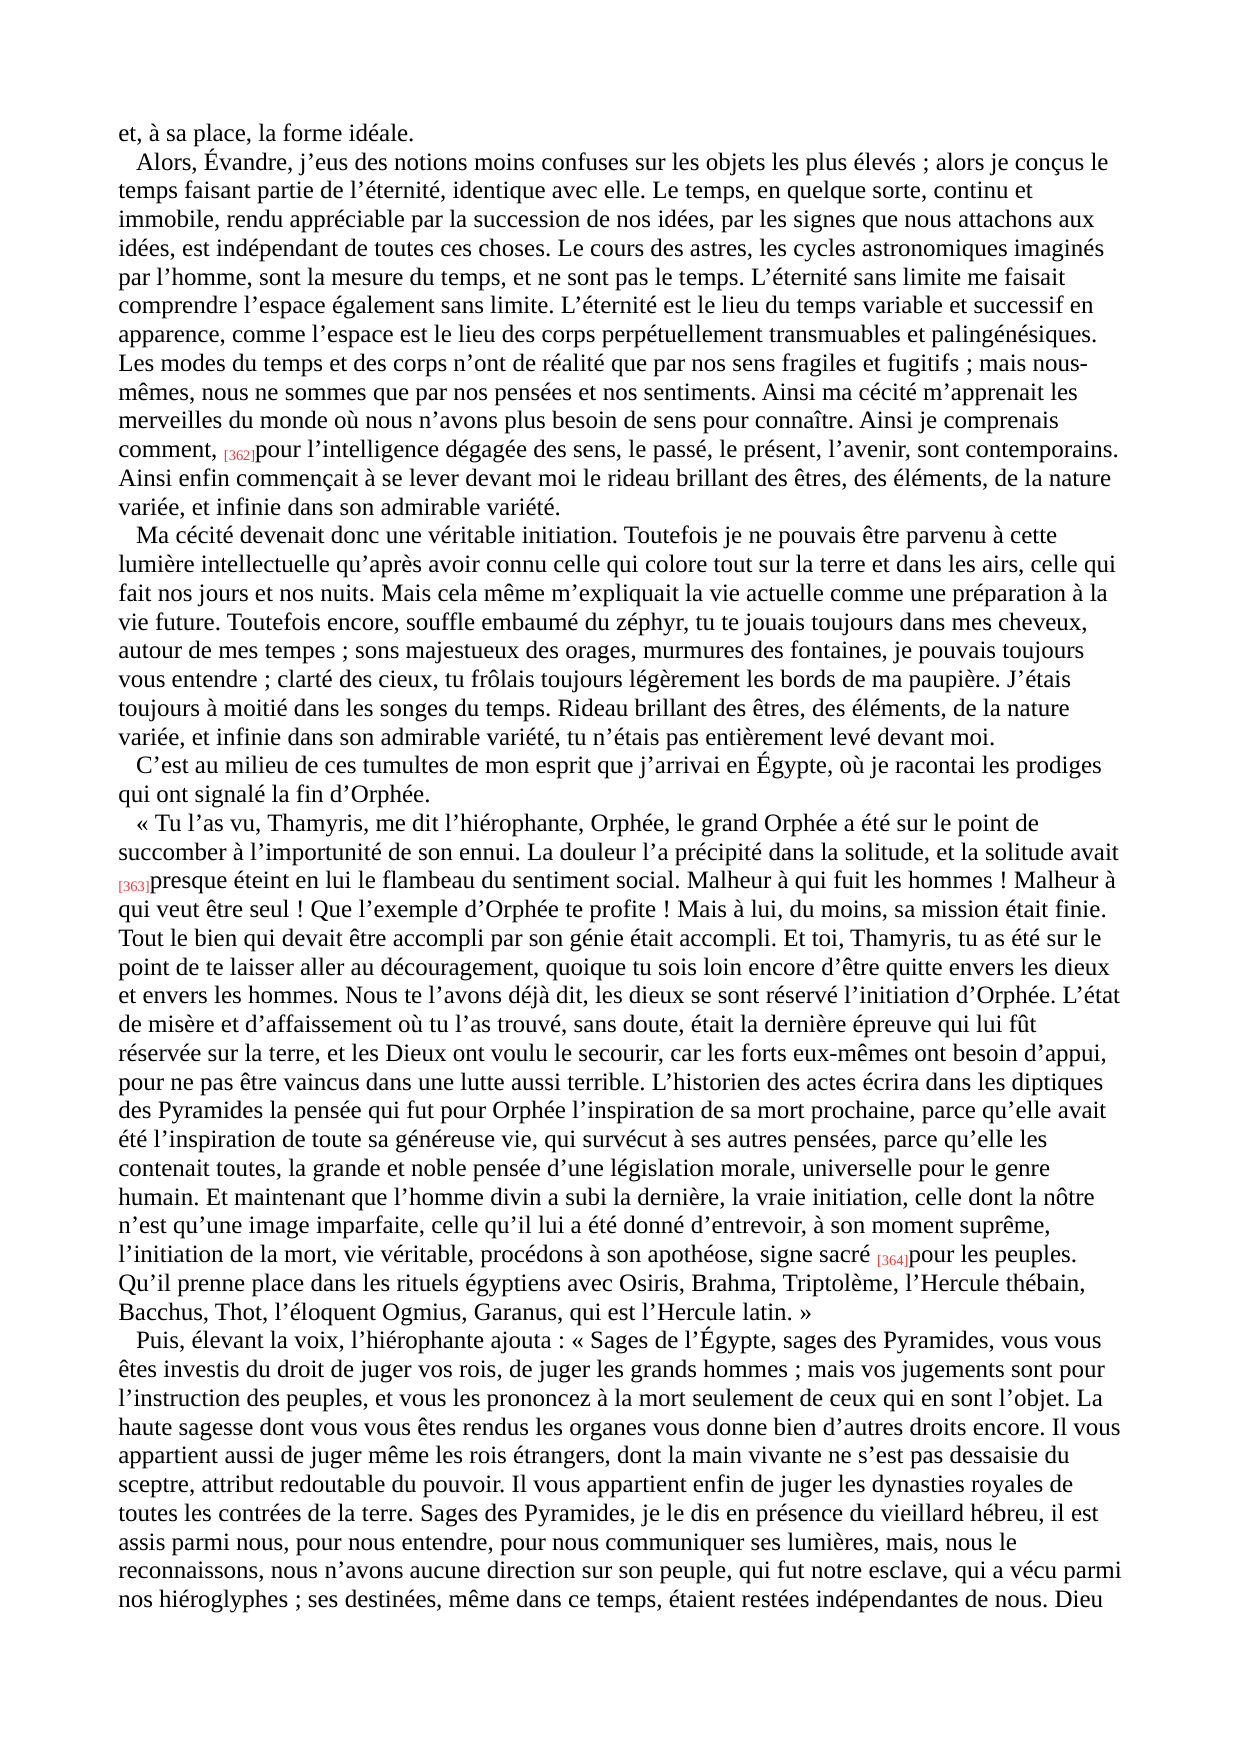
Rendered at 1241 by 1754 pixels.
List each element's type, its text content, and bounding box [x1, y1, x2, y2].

text Ma cécité devenait donc une véritable initiation. Toutefois je ne pouvais être parvenu à cette lumière intellectuelle qu’après avoir connu celle qui colore tout sur la terre et dans les airs, celle qui fait nos jours et nos nuits. Mais cela même m’expliquait la vie actuelle comme une préparation à la vie future. Toutefois encore, souffle embaumé du zéphyr, tu te jouais toujours dans mes cheveux, autour de mes tempes ; sons majestueux des orages, murmures des fontaines, je pouvais toujours vous entendre ; clarté des cieux, tu frôlais toujours légèrement les bords de ma paupière. J’étais toujours à moitié dans les songes du temps. Rideau brillant des êtres, des éléments, de la nature variée, et infinie dans son admirable variété, tu n’étais pas entièrement levé devant moi. [118, 521, 1122, 751]
text C’est au milieu de ces tumultes de mon esprit que j’arrivai en Égypte, où je racontai les prodiges qui ont signalé la fin d’Orphée. [118, 751, 1122, 808]
text Alors, Évandre, j’eus des notions moins confuses sur les objets les plus élevés ; alors je conçus le temps faisant partie de l’éternité, identique avec elle. Le temps, en quelque sorte, continu et immobile, rendu appréciable par la succession de nos idées, par les signes que nous attachons aux idées, est indépendant de toutes ces choses. Le cours des astres, les cycles astronomiques imaginés par l’homme, sont la mesure du temps, et ne sont pas le temps. L’éternité sans limite me faisait comprendre l’espace également sans limite. L’éternité est le lieu du temps variable et successif en apparence, comme l’espace est le lieu des corps perpétuellement transmuables et palingénésiques. Les modes du temps et des corps n’ont de réalité que par nos sens fragiles et fugitifs ; mais nous-mêmes, nous ne sommes que par nos pensées et nos sentiments. Ainsi ma cécité m’apprenait les merveilles du monde où nous n’avons plus besoin de sens pour connaître. Ainsi je comprenais comment, [362]pour l’intelligence dégagée des sens, le passé, le présent, l’avenir, sont contemporains. Ainsi enfin commençait à se lever devant moi le rideau brillant des êtres, des éléments, de la nature variée, et infinie dans son admirable variété. [118, 147, 1122, 521]
text Puis, élevant la voix, l’hiérophante ajouta : « Sages de l’Égypte, sages des Pyramides, vous vous êtes investis du droit de juger vos rois, de juger les grands hommes ; mais vos jugements sont pour l’instruction des peuples, et vous les prononcez à la mort seulement de ceux qui en sont l’objet. La haute sagesse dont vous vous êtes rendus les organes vous donne bien d’autres droits encore. Il vous appartient aussi de juger même les rois étrangers, dont la main vivante ne s’est pas dessaisie du sceptre, attribut redoutable du pouvoir. Il vous appartient enfin de juger les dynasties royales de toutes les contrées de la terre. Sages des Pyramides, je le dis en présence du vieillard hébreu, il est assis parmi nous, pour nous entendre, pour nous communiquer ses lumières, mais, nous le reconnaissons, nous n’avons aucune direction sur son peuple, qui fut notre esclave, qui a vécu parmi nos hiéroglyphes ; ses destinées, même dans ce temps, étaient restées indépendantes de nous. Dieu [118, 1326, 1122, 1613]
text « Tu l’as vu, Thamyris, me dit l’hiérophante, Orphée, le grand Orphée a été sur le point de succomber à l’importunité de son ennui. La douleur l’a précipité dans la solitude, et la solitude avait [363]presque éteint en lui le flambeau du sentiment social. Malheur à qui fuit les hommes ! Malheur à qui veut être seul ! Que l’exemple d’Orphée te profite ! Mais à lui, du moins, sa mission était finie. Tout le bien qui devait être accompli par son génie était accompli. Et toi, Thamyris, tu as été sur le point de te laisser aller au découragement, quoique tu sois loin encore d’être quitte envers les dieux et envers les hommes. Nous te l’avons déjà dit, les dieux se sont réservé l’initiation d’Orphée. L’état de misère et d’affaissement où tu l’as trouvé, sans doute, était la dernière épreuve qui lui fût réservée sur la terre, et les Dieux ont voulu le secourir, car les forts eux-mêmes ont besoin d’appui, pour ne pas être vaincus dans une lutte aussi terrible. L’historien des actes écrira dans les diptiques des Pyramides la pensée qui fut pour Orphée l’inspiration de sa mort prochaine, parce qu’elle avait été l’inspiration de toute sa généreuse vie, qui survécut à ses autres pensées, parce qu’elle les contenait toutes, la grande et noble pensée d’une législation morale, universelle pour le genre humain. Et maintenant que l’homme divin a subi la dernière, la vraie initiation, celle dont la nôtre n’est qu’une image imparfaite, celle qu’il lui a été donné d’entrevoir, à son moment suprême, l’initiation de la mort, vie véritable, procédons à son apothéose, signe sacré [364]pour les peuples. Qu’il prenne place dans les rituels égyptiens avec Osiris, Brahma, Triptolème, l’Hercule thébain, Bacchus, Thot, l’éloquent Ogmius, Garanus, qui est l’Hercule latin. » [118, 808, 1122, 1326]
text et, à sa place, la forme idéale. [118, 118, 1122, 147]
